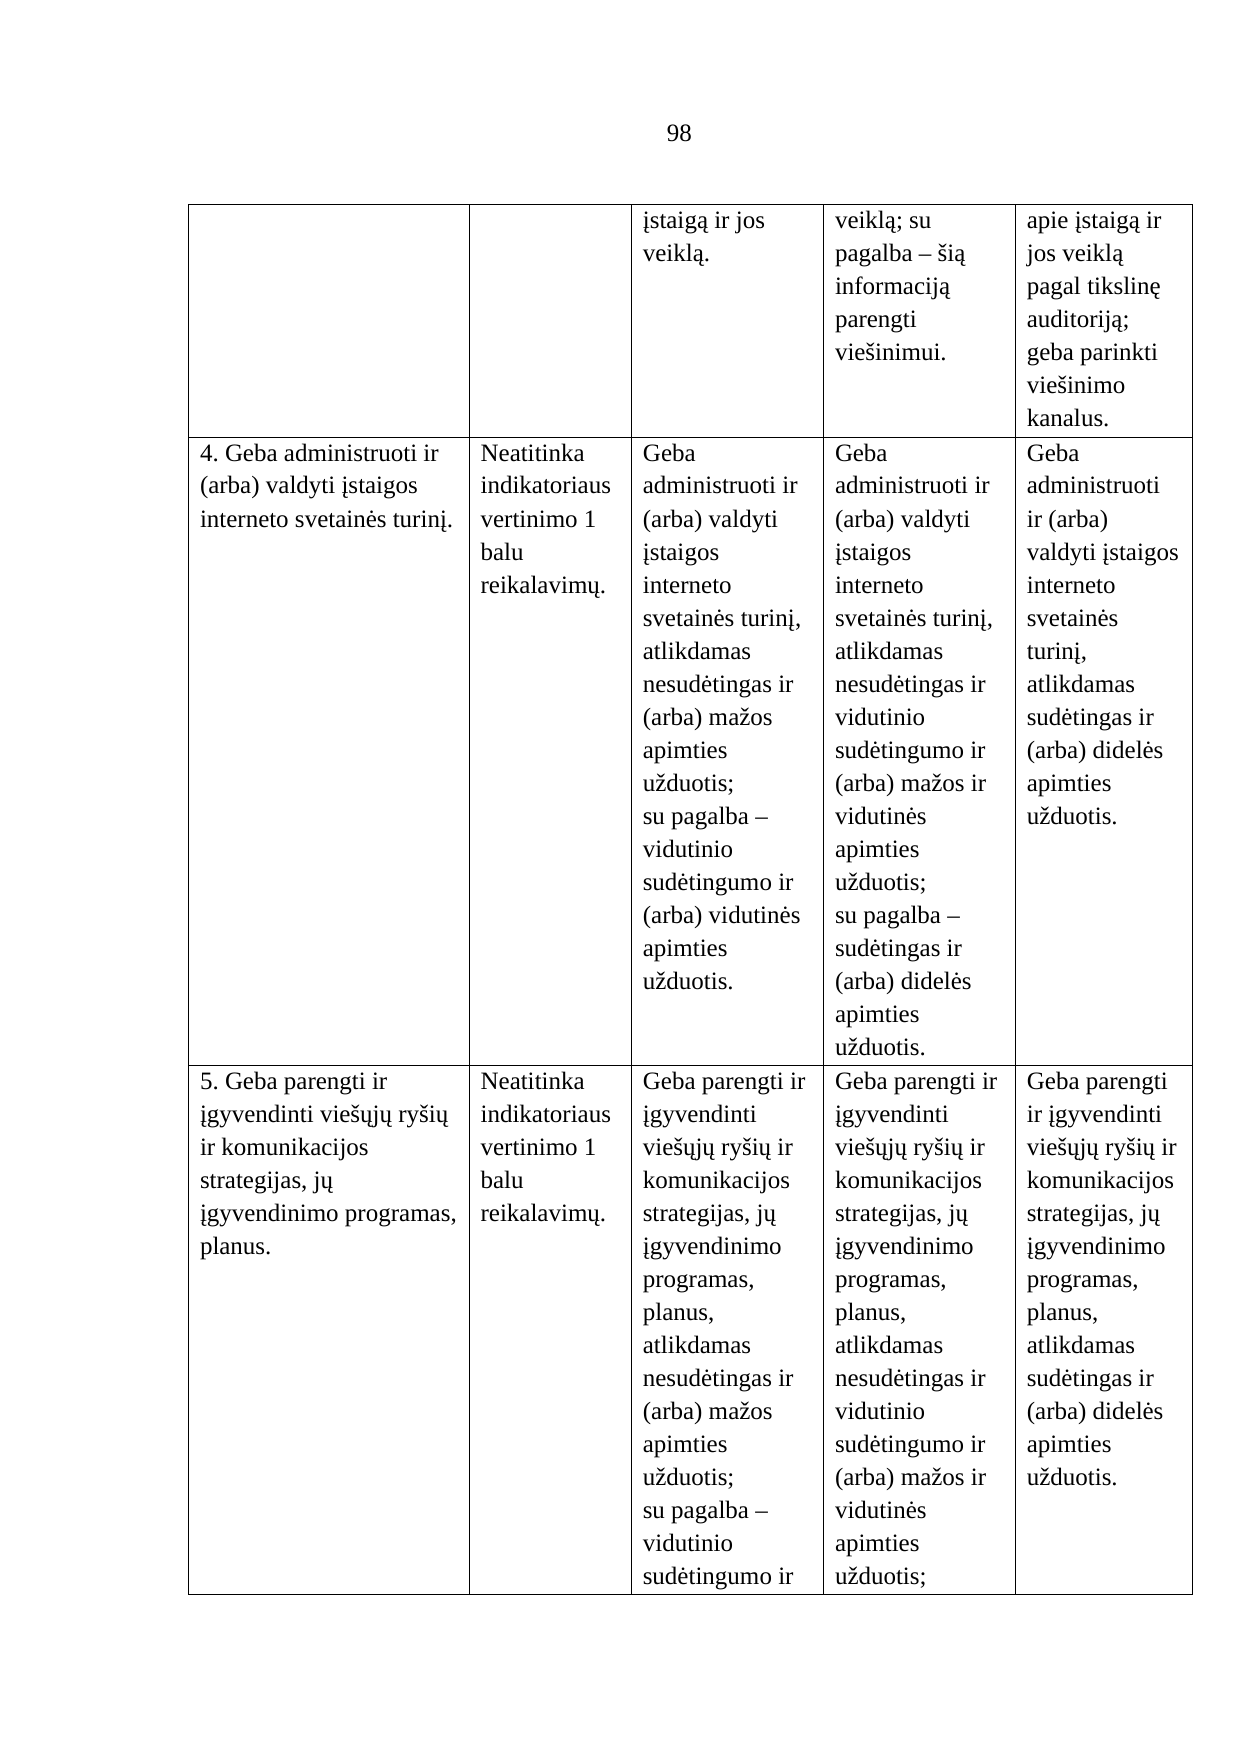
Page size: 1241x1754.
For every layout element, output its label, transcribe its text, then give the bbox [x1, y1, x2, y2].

table_cell [470, 205, 631, 437]
table_cell Geba administruoti ir (arba) valdyti įstaigos interneto svetainės turinį, atlikdamas nesudėtingas ir vidutinio sudėtingumo ir (arba) mažos ir vidutinės apimties užduotis; su pagalba – sudėtingas ir (arba) didelės apimties užduotis. [824, 438, 1015, 1065]
table_cell [189, 205, 469, 437]
table_cell Geba parengti ir įgyvendinti viešųjų ryšių ir komunikacijos strategijas, jų įgyvendinimo programas, planus, atlikdamas nesudėtingas ir (arba) mažos apimties užduotis; su pagalba – vidutinio sudėtingumo ir [632, 1066, 823, 1594]
table_cell veiklą; su pagalba – šią informaciją parengti viešinimui. [824, 205, 1015, 437]
table_cell 5. Geba parengti ir įgyvendinti viešųjų ryšių ir komunikacijos strategijas, jų įgyvendinimo programas, planus. [189, 1066, 469, 1594]
table_cell Neatitinka indikatoriaus vertinimo 1 balu reikalavimų. [470, 1066, 631, 1594]
table_cell Geba parengti ir įgyvendinti viešųjų ryšių ir komunikacijos strategijas, jų įgyvendinimo programas, planus, atlikdamas sudėtingas ir (arba) didelės apimties užduotis. [1016, 1066, 1192, 1594]
table_cell apie įstaigą ir jos veiklą pagal tikslinę auditoriją; geba parinkti viešinimo kanalus. [1016, 205, 1192, 437]
table_cell Neatitinka indikatoriaus vertinimo 1 balu reikalavimų. [470, 438, 631, 1065]
table_cell Geba administruoti ir (arba) valdyti įstaigos interneto svetainės turinį, atlikdamas nesudėtingas ir (arba) mažos apimties užduotis; su pagalba – vidutinio sudėtingumo ir (arba) vidutinės apimties užduotis. [632, 438, 823, 1065]
table_cell Geba parengti ir įgyvendinti viešųjų ryšių ir komunikacijos strategijas, jų įgyvendinimo programas, planus, atlikdamas nesudėtingas ir vidutinio sudėtingumo ir (arba) mažos ir vidutinės apimties užduotis; [824, 1066, 1015, 1594]
table_cell 4. Geba administruoti ir (arba) valdyti įstaigos interneto svetainės turinį. [189, 438, 469, 1065]
table_cell įstaigą ir jos veiklą. [632, 205, 823, 437]
table_cell Geba administruoti ir (arba) valdyti įstaigos interneto svetainės turinį, atlikdamas sudėtingas ir (arba) didelės apimties užduotis. [1016, 438, 1192, 1065]
